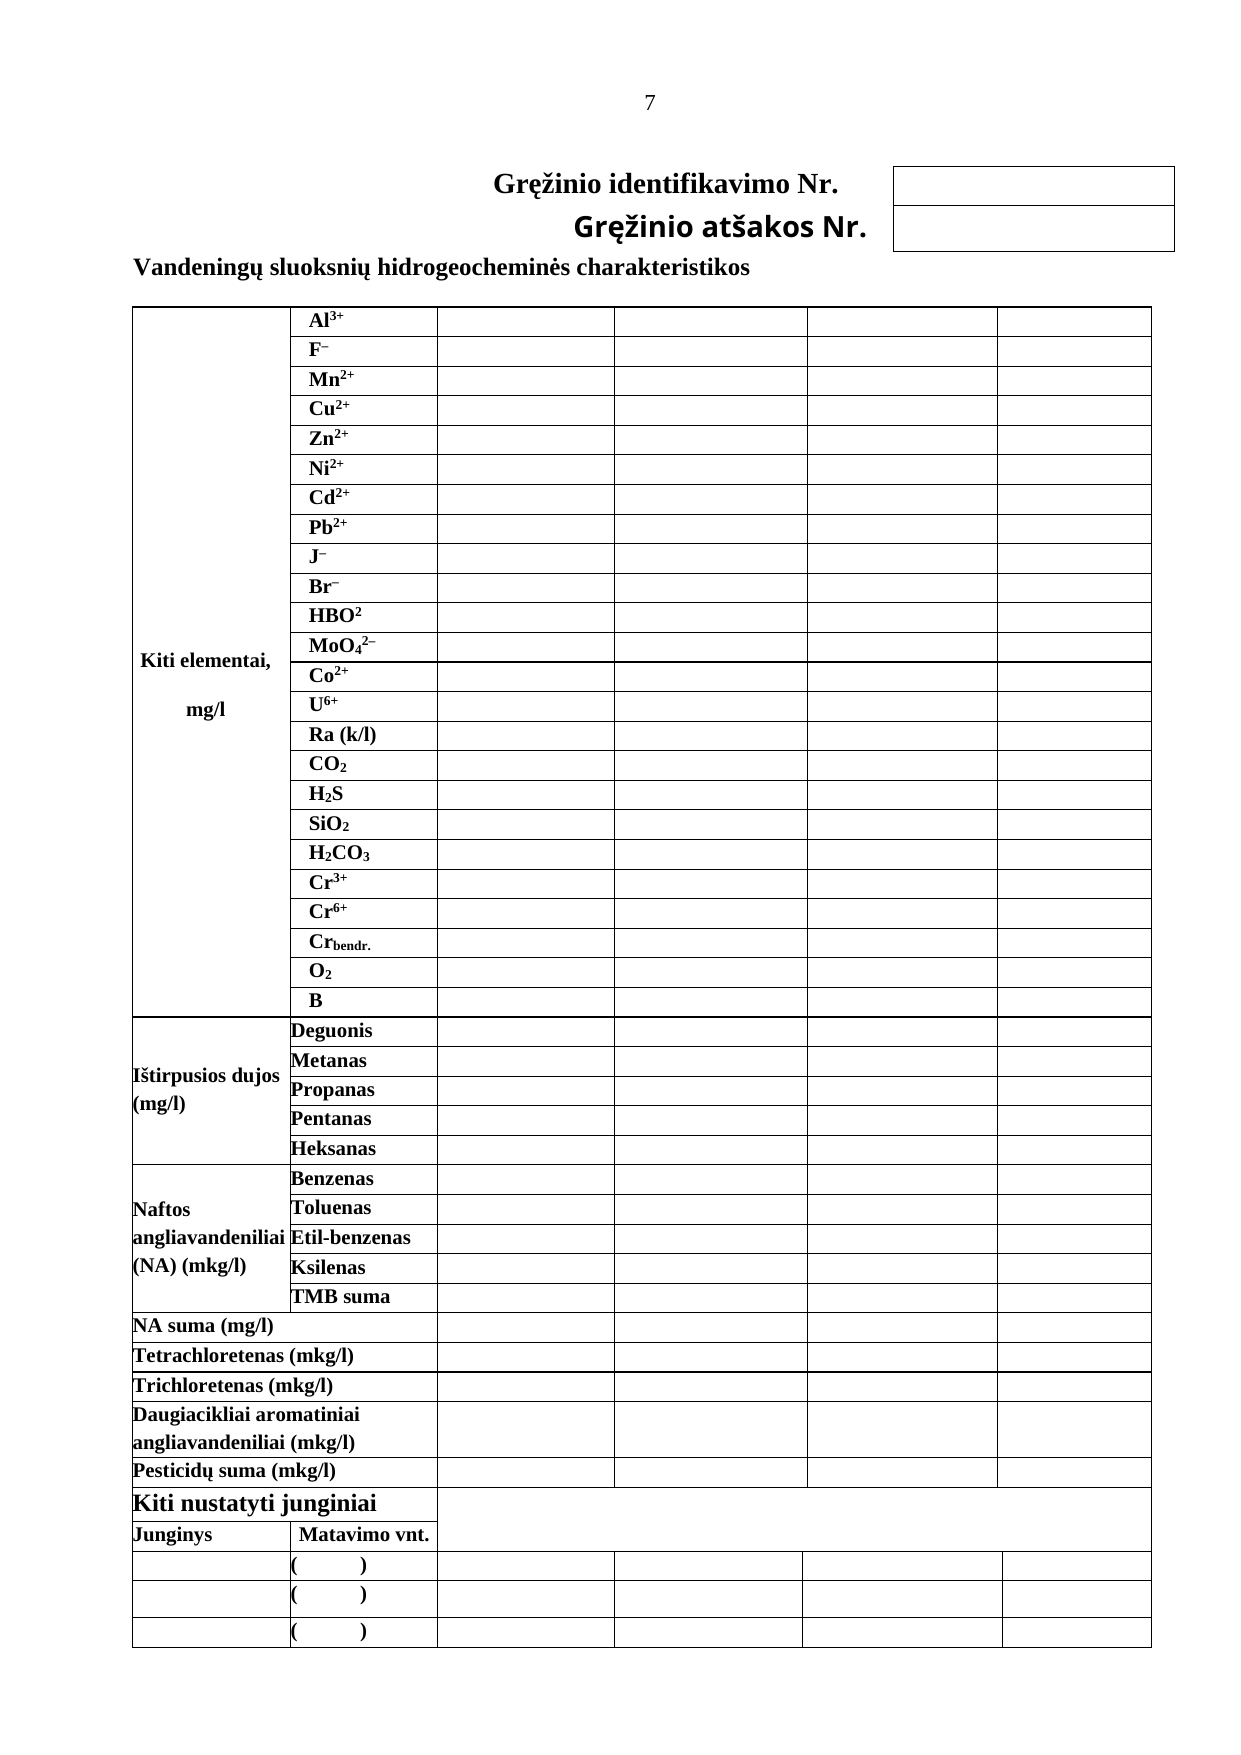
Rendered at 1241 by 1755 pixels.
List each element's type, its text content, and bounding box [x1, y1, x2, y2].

table_cell [894, 206, 1174, 251]
table_cell [998, 1284, 1151, 1312]
table_cell [808, 426, 997, 454]
table_cell [808, 899, 997, 928]
table_cell [615, 1047, 807, 1076]
table_cell [438, 603, 614, 632]
table_cell Ksilenas [291, 1254, 437, 1283]
table_cell Ištirpusios dujos (mg/l) [133, 1018, 290, 1164]
table_cell [438, 988, 614, 1016]
table_cell Propanas [291, 1077, 437, 1105]
table_cell Toluenas [291, 1195, 437, 1223]
table_cell [998, 455, 1151, 484]
table_cell [803, 1521, 1003, 1551]
table_cell Cd2+ [291, 485, 437, 513]
table_cell [438, 1225, 614, 1253]
table_header [894, 167, 1174, 205]
table_cell [615, 1165, 807, 1194]
table_cell [808, 574, 997, 602]
table_cell [615, 544, 807, 573]
table_cell [438, 1195, 614, 1223]
table_cell [615, 781, 807, 809]
table_cell [438, 751, 614, 780]
table_cell [998, 870, 1151, 898]
table_cell [438, 929, 614, 957]
table_cell [438, 1136, 614, 1164]
table_cell [615, 870, 807, 898]
table_cell [998, 929, 1151, 957]
table_cell [615, 574, 807, 602]
table_cell [998, 574, 1151, 602]
table_cell [438, 1165, 614, 1194]
text Vandeningų sluoksnių hidrogeocheminės charakteristikos [133, 252, 1167, 281]
table_cell TMB suma [291, 1284, 437, 1312]
table_cell [998, 958, 1151, 987]
table_cell [808, 1313, 997, 1342]
table_cell [615, 1313, 807, 1342]
table_cell [615, 663, 807, 691]
table_cell [615, 1018, 807, 1046]
table_cell [808, 1018, 997, 1046]
table_cell [615, 1254, 807, 1283]
table_cell [615, 337, 807, 366]
table_cell Naftos angliavandeniliai (NA) (mkg/l) [133, 1165, 290, 1312]
table_cell [438, 722, 614, 750]
table_cell ( ) [291, 1618, 437, 1647]
table_cell [615, 455, 807, 484]
table_cell [615, 396, 807, 425]
table_cell [808, 1165, 997, 1194]
table_cell [808, 1284, 997, 1312]
table_cell [808, 781, 997, 809]
table_cell Kiti nustatyti junginiai [133, 1488, 437, 1521]
table_cell [438, 337, 614, 366]
table_cell [808, 958, 997, 987]
table_cell [998, 1106, 1151, 1135]
table_cell Matavimo vnt. [291, 1522, 437, 1551]
table_cell [615, 515, 807, 543]
table_cell [998, 426, 1151, 454]
table_cell [615, 899, 807, 928]
table_cell [438, 958, 614, 987]
table_cell [615, 1343, 807, 1371]
table_cell [438, 1018, 614, 1046]
table_cell [808, 1373, 997, 1401]
table_cell [808, 1225, 997, 1253]
table_cell Pb2+ [291, 515, 437, 543]
table_cell [808, 1254, 997, 1283]
table_cell Cr6+ [291, 899, 437, 928]
table_cell [438, 1343, 614, 1371]
table_cell [438, 485, 614, 513]
table_cell [615, 692, 807, 721]
table_cell [808, 1077, 997, 1105]
table_cell [438, 515, 614, 543]
table_cell [998, 1373, 1151, 1401]
table_cell [998, 1077, 1151, 1105]
table_cell Crbendr. [291, 929, 437, 957]
table_cell [438, 1106, 614, 1135]
table_cell [615, 1077, 807, 1105]
table_cell [998, 988, 1151, 1016]
table_cell MoO42– [291, 633, 437, 661]
table_cell [998, 692, 1151, 721]
table_cell [133, 1581, 290, 1617]
table_cell [615, 722, 807, 750]
table_cell [998, 603, 1151, 632]
table_cell [998, 1018, 1151, 1046]
table_cell [998, 840, 1151, 868]
table_cell [615, 367, 807, 395]
table_cell [998, 1165, 1151, 1194]
table_cell Benzenas [291, 1165, 437, 1194]
table_cell [438, 840, 614, 868]
table_cell [808, 751, 997, 780]
table_cell Pesticidų suma (mkg/l) [133, 1458, 437, 1487]
table_cell [803, 1618, 1002, 1647]
table_cell [808, 1106, 997, 1135]
table_cell [998, 1136, 1151, 1164]
table_cell [808, 870, 997, 898]
table_header [615, 308, 807, 336]
table_cell [808, 396, 997, 425]
table_cell [615, 840, 807, 868]
table_cell Tetrachloretenas (mkg/l) [133, 1343, 437, 1371]
table_cell [1003, 1618, 1151, 1647]
table_cell [615, 1581, 802, 1617]
table_cell [438, 899, 614, 928]
table_cell [1003, 1521, 1151, 1551]
table_cell [438, 1077, 614, 1105]
table_cell [438, 574, 614, 602]
table_cell [998, 515, 1151, 543]
table_cell [808, 455, 997, 484]
table_cell [808, 337, 997, 366]
table_cell F– [291, 337, 437, 366]
table_cell Co2+ [291, 663, 437, 691]
table_cell [438, 810, 614, 839]
table_cell [615, 1521, 803, 1551]
table_cell [438, 1284, 614, 1312]
table_cell [438, 781, 614, 809]
table_cell Heksanas [291, 1136, 437, 1164]
table_cell [615, 1225, 807, 1253]
table_cell [808, 840, 997, 868]
table_cell [438, 1254, 614, 1283]
table_cell [438, 692, 614, 721]
table_cell J– [291, 544, 437, 573]
table_cell [998, 1254, 1151, 1283]
table_header Al3+ [291, 308, 437, 336]
table_cell [998, 1343, 1151, 1371]
table_cell [438, 1581, 614, 1617]
table_cell [808, 988, 997, 1016]
table_cell [438, 426, 614, 454]
table_cell [808, 1402, 997, 1457]
table_cell [998, 1313, 1151, 1342]
table_cell [615, 1402, 807, 1457]
table_cell [615, 988, 807, 1016]
table_cell [438, 1552, 614, 1580]
table_cell [998, 396, 1151, 425]
table_cell [615, 1195, 807, 1223]
table_cell [808, 1343, 997, 1371]
table_cell [998, 1458, 1151, 1487]
table_cell [615, 426, 807, 454]
table_cell B [291, 988, 437, 1016]
table_cell [803, 1552, 1002, 1580]
table_cell Trichloretenas (mkg/l) [133, 1373, 437, 1401]
table_cell [438, 1402, 614, 1457]
table_cell [615, 603, 807, 632]
table_cell [808, 663, 997, 691]
table_cell [998, 751, 1151, 780]
table_cell [998, 1047, 1151, 1076]
table_cell [803, 1581, 1002, 1617]
table_cell [808, 929, 997, 957]
table_cell ( ) [291, 1581, 437, 1617]
table_cell [998, 781, 1151, 809]
table_cell [615, 810, 807, 839]
table_cell Cu2+ [291, 396, 437, 425]
table_cell [998, 899, 1151, 928]
table_cell Cr3+ [291, 870, 437, 898]
table_cell [998, 544, 1151, 573]
table_cell [133, 1552, 290, 1580]
table_cell [998, 367, 1151, 395]
table_header [998, 308, 1151, 336]
table_cell [808, 603, 997, 632]
table_cell [438, 1313, 614, 1342]
table_cell [615, 1618, 802, 1647]
table_cell [438, 455, 614, 484]
table_cell Pentanas [291, 1106, 437, 1135]
table_cell [133, 1618, 290, 1647]
table_cell [438, 396, 614, 425]
table_cell [615, 958, 807, 987]
table_header Kiti elementai, mg/l [133, 308, 290, 1016]
table_cell [615, 1552, 802, 1580]
table_cell U6+ [291, 692, 437, 721]
table_cell O2 [291, 958, 437, 987]
table_cell [615, 1458, 807, 1487]
table_cell [998, 485, 1151, 513]
table_cell [438, 1458, 614, 1487]
table_cell [615, 485, 807, 513]
table_cell [808, 1458, 997, 1487]
table_cell NA suma (mg/l) [133, 1313, 437, 1342]
table_cell [438, 544, 614, 573]
table_cell Br– [291, 574, 437, 602]
table_cell [808, 1047, 997, 1076]
table_cell [998, 1225, 1151, 1253]
table_cell [615, 1106, 807, 1135]
table_cell [808, 692, 997, 721]
table_cell [615, 1136, 807, 1164]
table_cell [998, 722, 1151, 750]
table_cell [438, 663, 614, 691]
table_cell [615, 1284, 807, 1312]
table_cell [438, 1521, 615, 1551]
table_cell HBO2 [291, 603, 437, 632]
table_cell [438, 1373, 614, 1401]
table_cell [615, 751, 807, 780]
table_cell [438, 1047, 614, 1076]
table_cell [808, 485, 997, 513]
table_cell [1003, 1581, 1151, 1617]
table_cell H2CO3 [291, 840, 437, 868]
table_cell [1003, 1552, 1151, 1580]
table_cell [615, 929, 807, 957]
table_cell Metanas [291, 1047, 437, 1076]
table_cell [808, 367, 997, 395]
table_cell [808, 722, 997, 750]
table_cell Junginys [133, 1522, 290, 1551]
table_cell [438, 1488, 1151, 1521]
table_cell [808, 515, 997, 543]
table_cell Ni2+ [291, 455, 437, 484]
table_header Gręžinio identifikavimo Nr. [144, 166, 893, 205]
table_cell [998, 337, 1151, 366]
table_cell Gręžinio atšakos Nr. [144, 205, 893, 251]
table_cell SiO2 [291, 810, 437, 839]
table_cell [808, 810, 997, 839]
table_cell Deguonis [291, 1018, 437, 1046]
table_cell [808, 544, 997, 573]
table_cell [438, 870, 614, 898]
table_cell Mn2+ [291, 367, 437, 395]
table_cell [438, 367, 614, 395]
table_cell [615, 633, 807, 661]
table_cell Daugiacikliai aromatiniai angliavandeniliai (mkg/l) [133, 1402, 437, 1457]
table_cell [998, 633, 1151, 661]
table_header [438, 308, 614, 336]
table_cell [998, 810, 1151, 839]
table_cell [438, 633, 614, 661]
table_cell [998, 1195, 1151, 1223]
table_cell [808, 633, 997, 661]
table_cell [808, 1195, 997, 1223]
table_cell [808, 1136, 997, 1164]
table_cell [998, 663, 1151, 691]
table_cell CO2 [291, 751, 437, 780]
table_cell Ra (k/l) [291, 722, 437, 750]
table_cell H2S [291, 781, 437, 809]
table_cell Zn2+ [291, 426, 437, 454]
table_cell Etil-benzenas [291, 1225, 437, 1253]
table_cell [615, 1373, 807, 1401]
table_cell ( ) [291, 1552, 437, 1580]
table_cell [998, 1402, 1151, 1457]
table_cell [438, 1618, 614, 1647]
table_header [808, 308, 997, 336]
